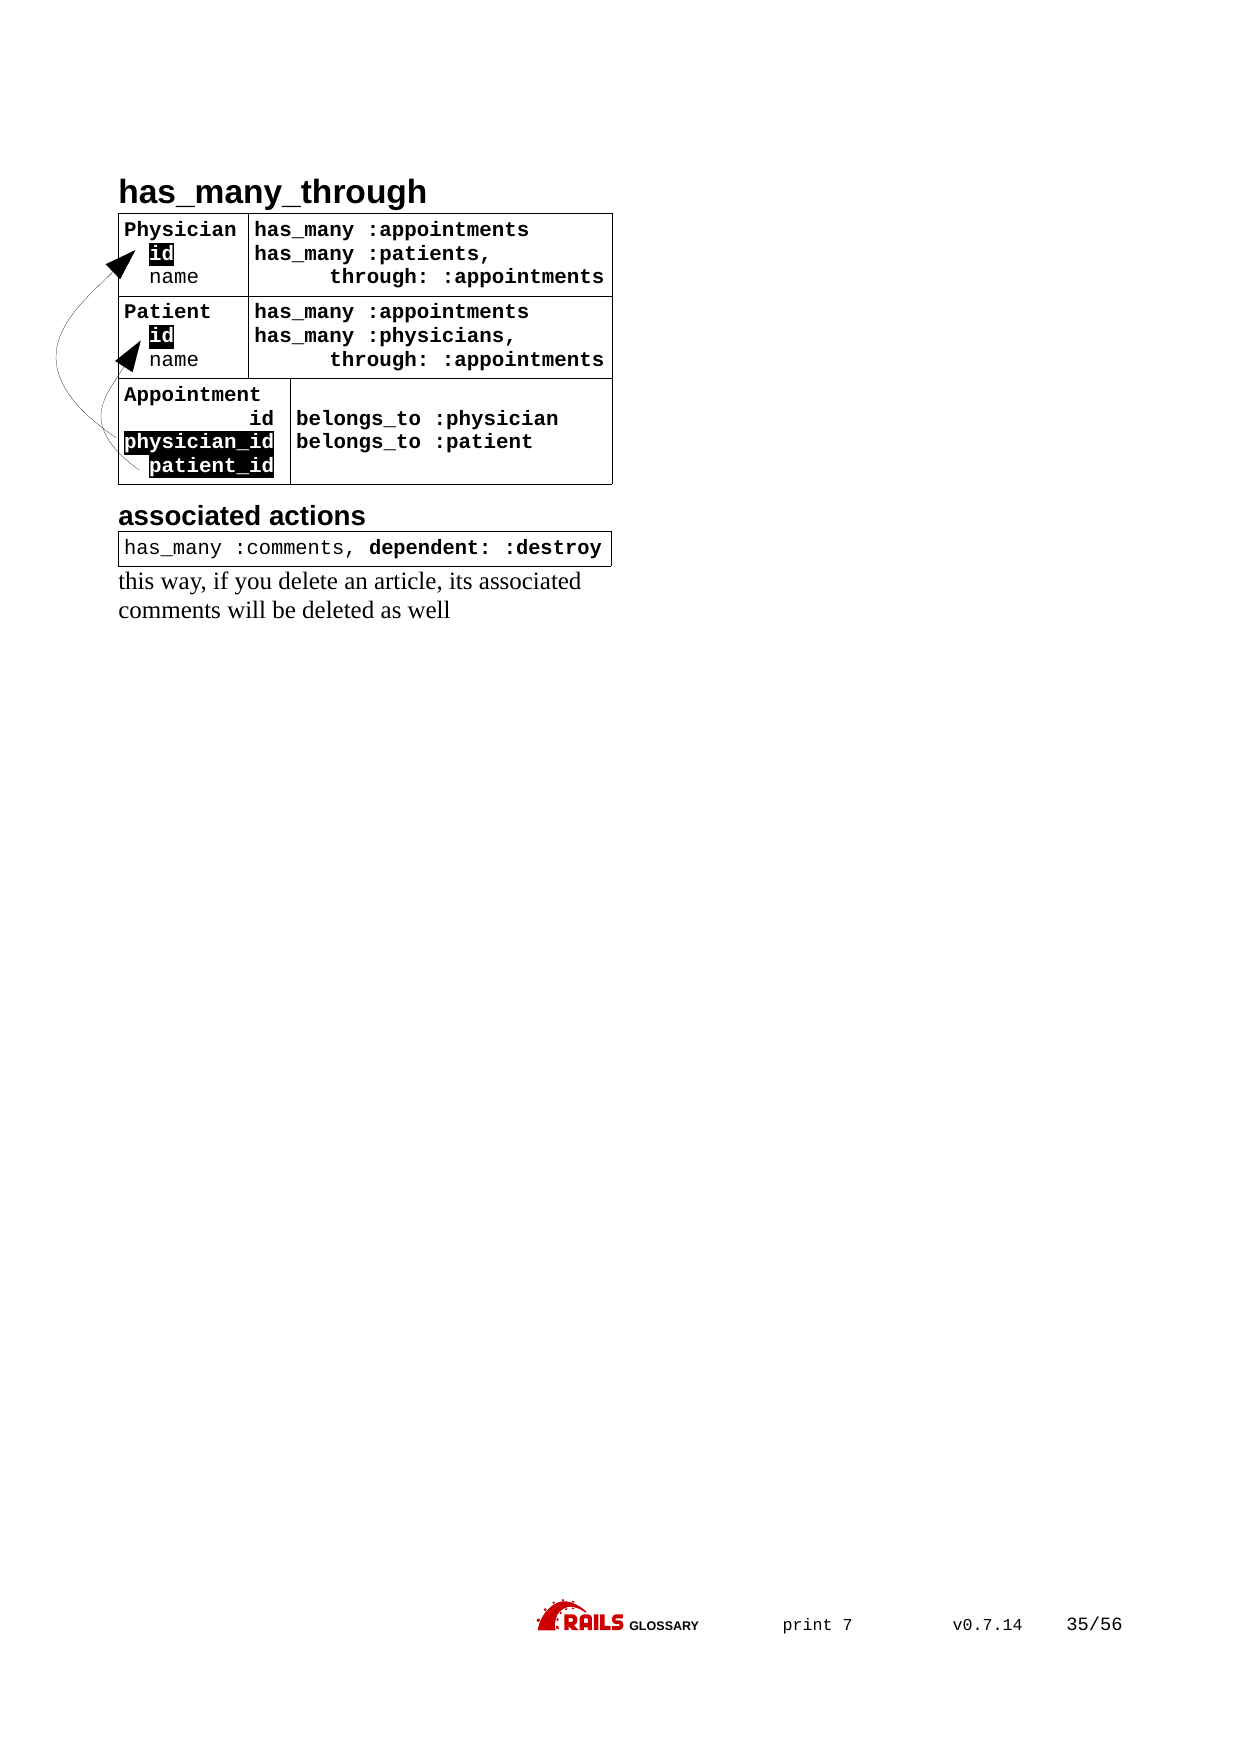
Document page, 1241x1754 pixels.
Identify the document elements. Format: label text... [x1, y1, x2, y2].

text this way, if you delete an article, its associated comments will be deleted as well [118, 567, 611, 624]
table_header has_many :comments, dependent: :destroy [119, 532, 611, 566]
table_cell Patient id name [119, 297, 248, 378]
table_cell has_many :appointments has_many :physicians, through: :appointments [249, 297, 612, 378]
subtitle has_many_through [118, 171, 611, 210]
table_header Physician id name [119, 214, 248, 296]
table_cell belongs_to :physician belongs_to :patient [291, 379, 612, 484]
table_header has_many :appointments has_many :patients, through: :appointments [249, 214, 612, 296]
table_cell Appointment id physician_id patient_id [119, 379, 290, 484]
subtitle associated actions [118, 499, 611, 531]
